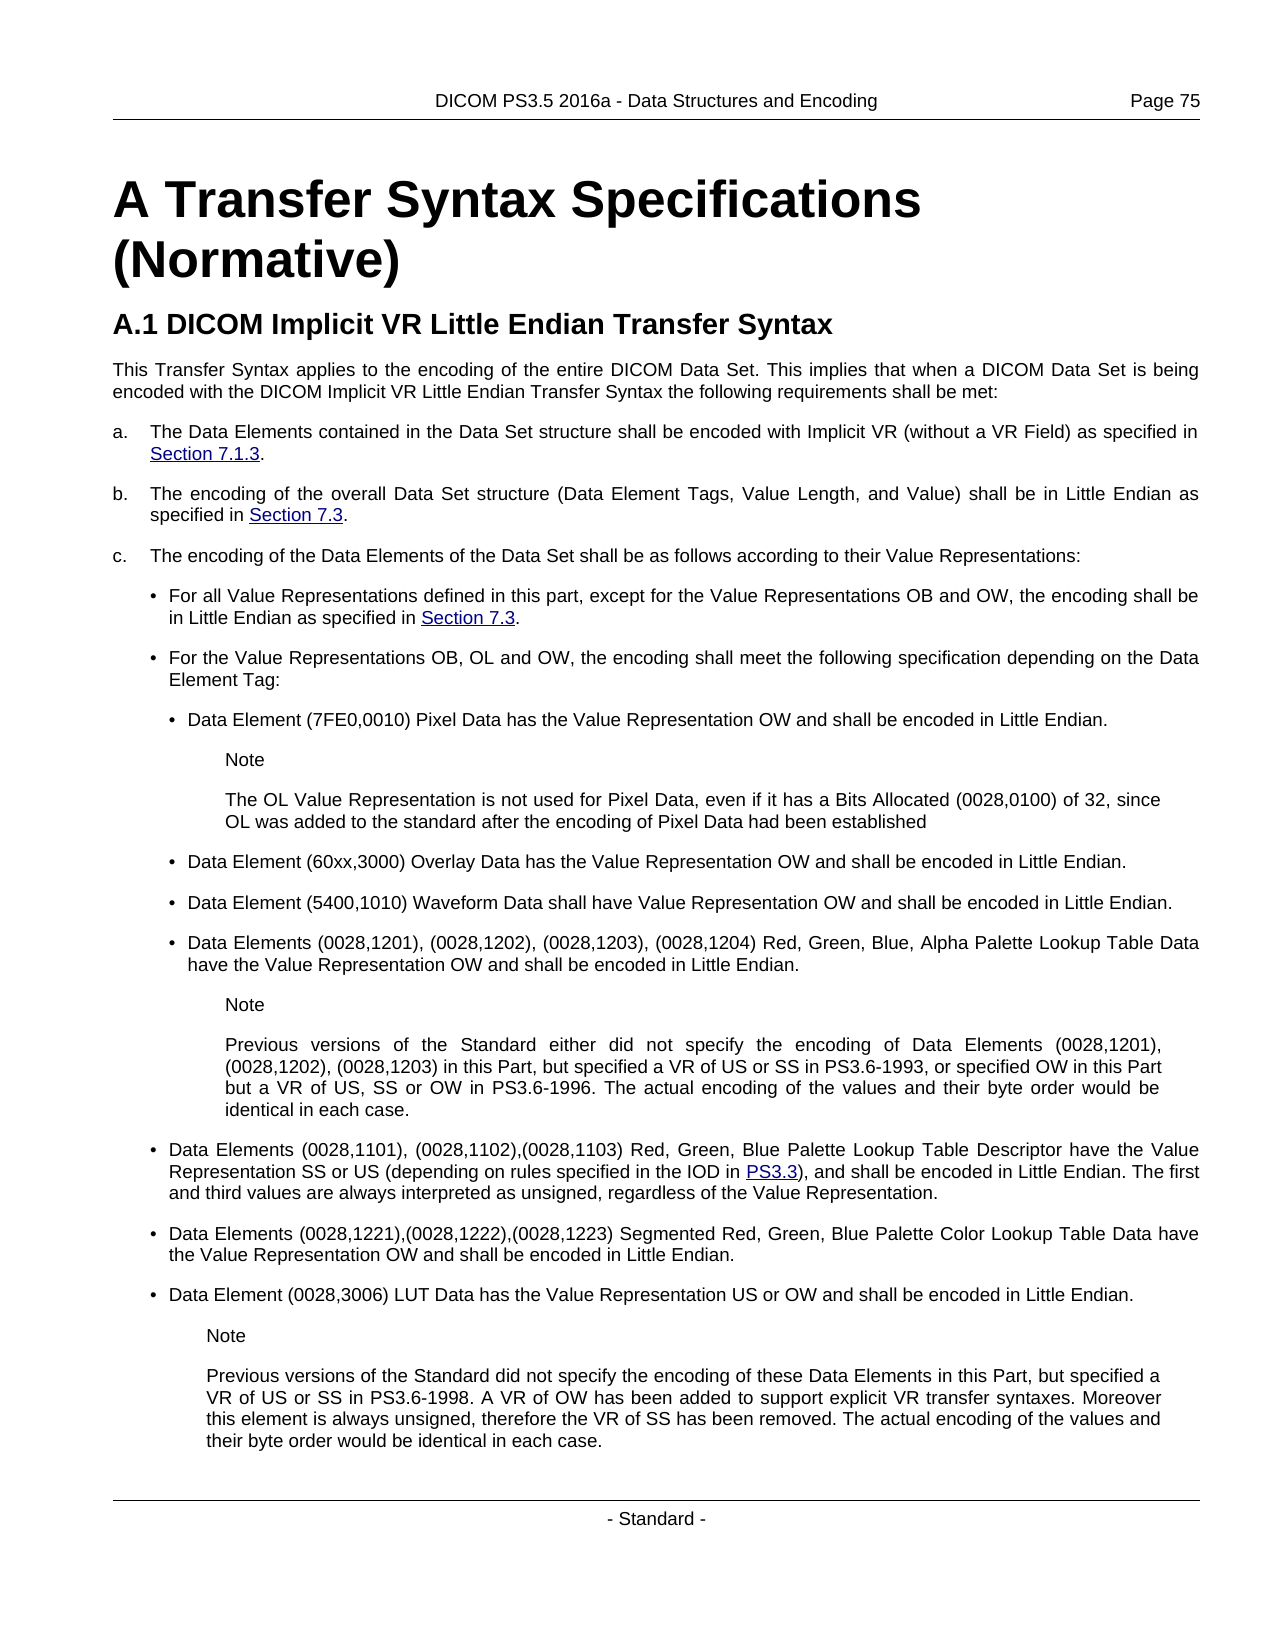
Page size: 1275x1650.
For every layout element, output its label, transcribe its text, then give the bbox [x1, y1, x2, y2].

list Data Elements (0028,1201), (0028,1202), (0028,1203), (0028,1204) Red, Green, Blue, Alpha Palette Lookup Table Data have the Value Representation OW and shall be encoded in Little Endian. [169, 932, 1200, 975]
list Data Element (60xx,3000) Overlay Data has the Value Representation OW and shall be encoded in Little Endian. [169, 851, 1200, 873]
list Data Element (7FE0,0010) Pixel Data has the Value Representation OW and shall be encoded in Little Endian. [169, 709, 1200, 730]
list Data Element (0028,3006) LUT Data has the Value Representation US or OW and shall be encoded in Little Endian. [150, 1284, 1200, 1306]
list Data Element (5400,1010) Waveform Data shall have Value Representation OW and shall be encoded in Little Endian. [169, 891, 1200, 913]
list The encoding of the Data Elements of the Data Set shall be as follows according to their Value Representations: [112, 544, 1200, 566]
text This Transfer Syntax applies to the encoding of the entire DICOM Data Set. This implies that when a DICOM Data Set is being encoded with the DICOM Implicit VR Little Endian Transfer Syntax the following requirements shall be met: [112, 359, 1200, 402]
text A Transfer Syntax Specifications (Normative) [112, 169, 1200, 288]
list Previous versions of the Standard did not specify the encoding of these Data Elements in this Part, but specified a VR of US or SS in PS3.6-1998. A VR of OW has been added to support explicit VR transfer syntaxes. Moreover this element is always unsigned, therefore the VR of SS has been removed. The actual encoding of the values and their byte order would be identical in each case. [187, 1365, 1162, 1451]
list Note [206, 994, 1162, 1015]
list Data Elements (0028,1221),(0028,1222),(0028,1223) Segmented Red, Green, Blue Palette Color Lookup Table Data have the Value Representation OW and shall be encoded in Little Endian. [150, 1222, 1200, 1266]
list Previous versions of the Standard either did not specify the encoding of Data Elements (0028,1201), (0028,1202), (0028,1203) in this Part, but specified a VR of US or SS in PS3.6-1993, or specified OW in this Part but a VR of US, SS or OW in PS3.6-1996. The actual encoding of the values and their byte order would be identical in each case. [206, 1034, 1162, 1120]
list Data Elements (0028,1101), (0028,1102),(0028,1103) Red, Green, Blue Palette Lookup Table Descriptor have the Value Representation SS or US (depending on rules specified in the IOD in PS3.3), and shall be encoded in Little Endian. The first and third values are always interpreted as unsigned, regardless of the Value Representation. [150, 1139, 1200, 1204]
list The OL Value Representation is not used for Pixel Data, even if it has a Bits Allocated (0028,0100) of 32, since OL was added to the standard after the encoding of Pixel Data had been established [206, 789, 1162, 832]
list The Data Elements contained in the Data Set structure shall be encoded with Implicit VR (without a VR Field) as specified in Section 7.1.3. [112, 421, 1200, 464]
text A.1 DICOM Implicit VR Little Endian Transfer Syntax [112, 307, 1200, 340]
list The encoding of the overall Data Set structure (Data Element Tags, Value Length, and Value) shall be in Little Endian as specified in Section 7.3. [112, 483, 1200, 526]
list For all Value Representations defined in this part, except for the Value Representations OB and OW, the encoding shall be in Little Endian as specified in Section 7.3. [150, 585, 1200, 628]
list For the Value Representations OB, OL and OW, the encoding shall meet the following specification depending on the Data Element Tag: [150, 647, 1200, 690]
list Note [206, 749, 1162, 771]
list Note [187, 1324, 1162, 1346]
